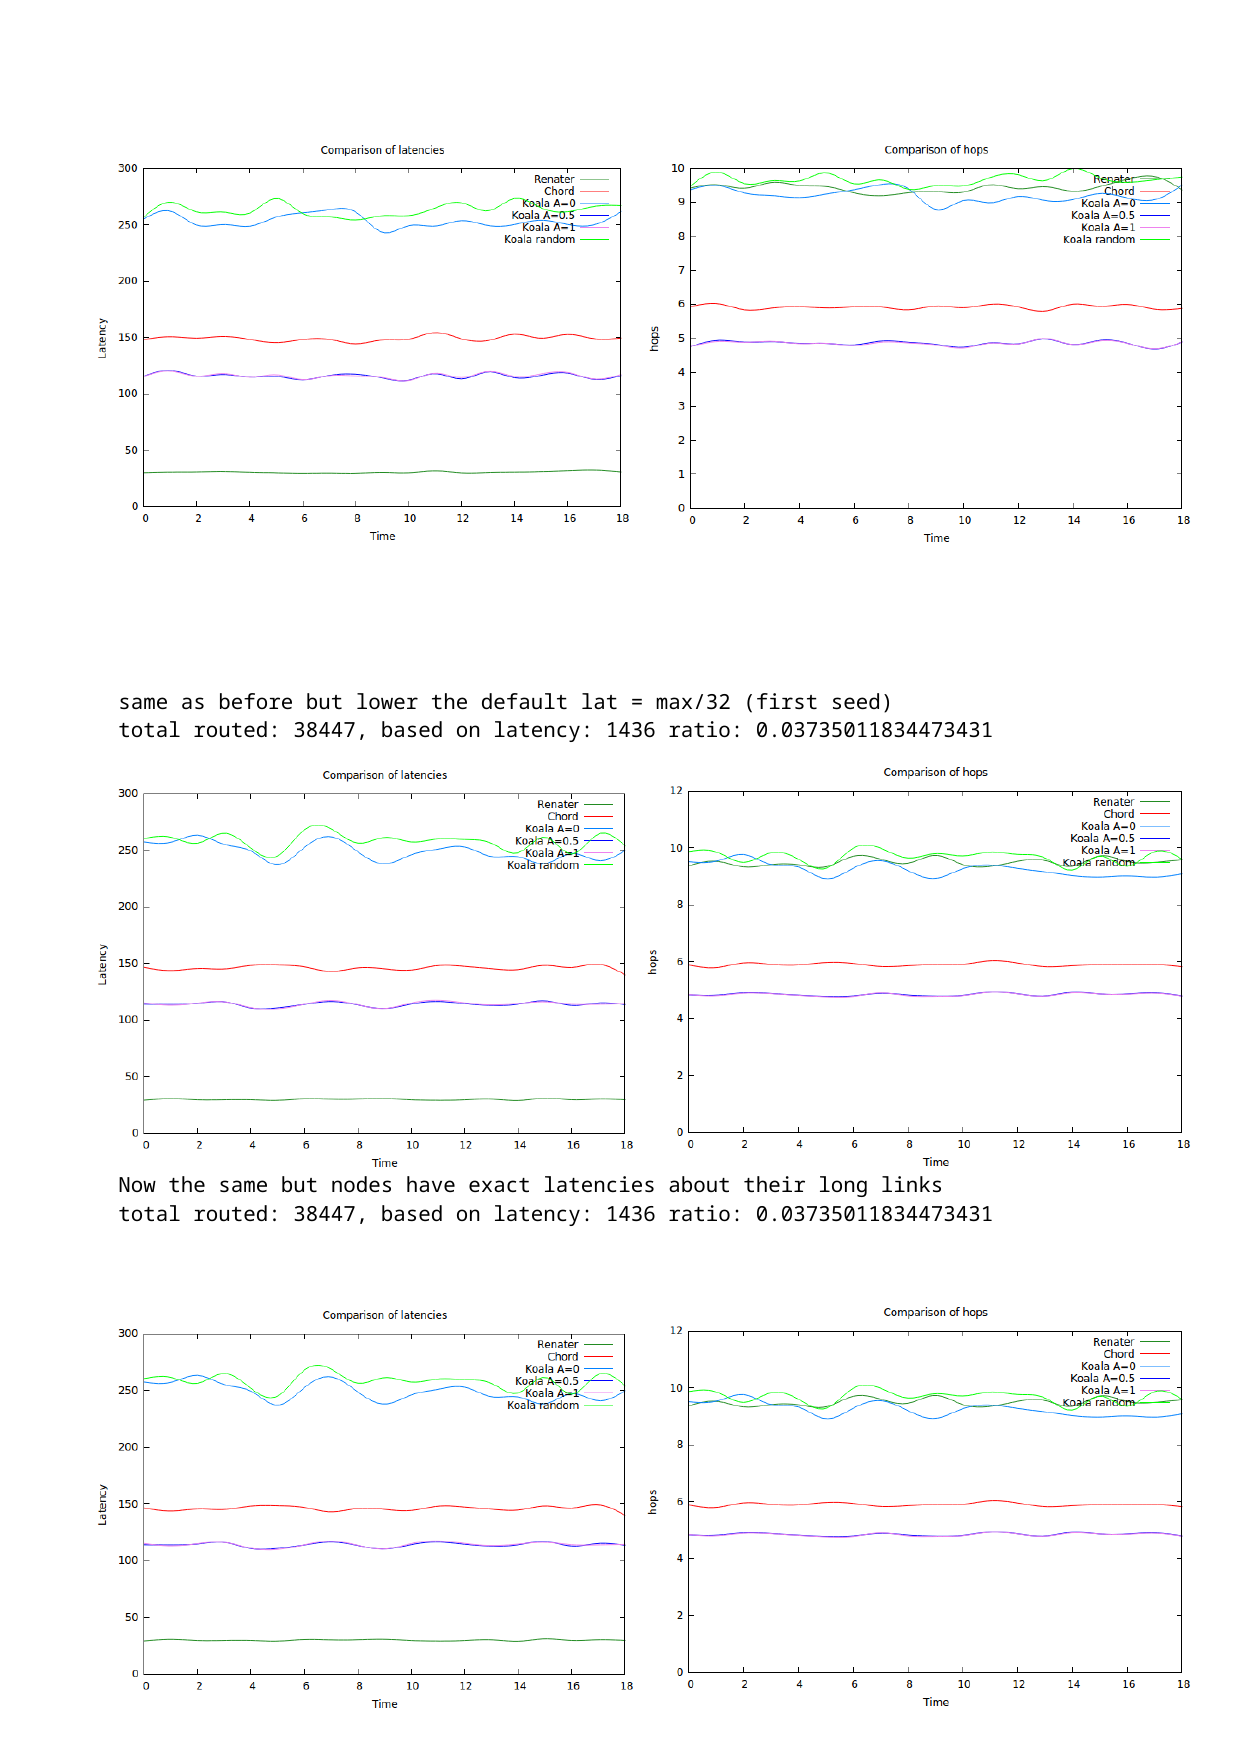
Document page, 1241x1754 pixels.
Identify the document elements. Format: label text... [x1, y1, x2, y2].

text total routed: 38447, based on latency: 1436 ratio: 0.03735011834473431 [118, 1199, 1122, 1227]
text same as before but lower the default lat = max/32 (first seed) [118, 687, 1122, 715]
picture [94, 762, 635, 1168]
picture [94, 136, 635, 543]
text Now the same but nodes have exact latencies about their long links [118, 1170, 1122, 1199]
picture [94, 1302, 635, 1709]
picture [645, 1300, 1192, 1710]
picture [645, 760, 1192, 1170]
text total routed: 38447, based on latency: 1436 ratio: 0.03735011834473431 [118, 715, 1122, 744]
picture [645, 134, 1192, 544]
